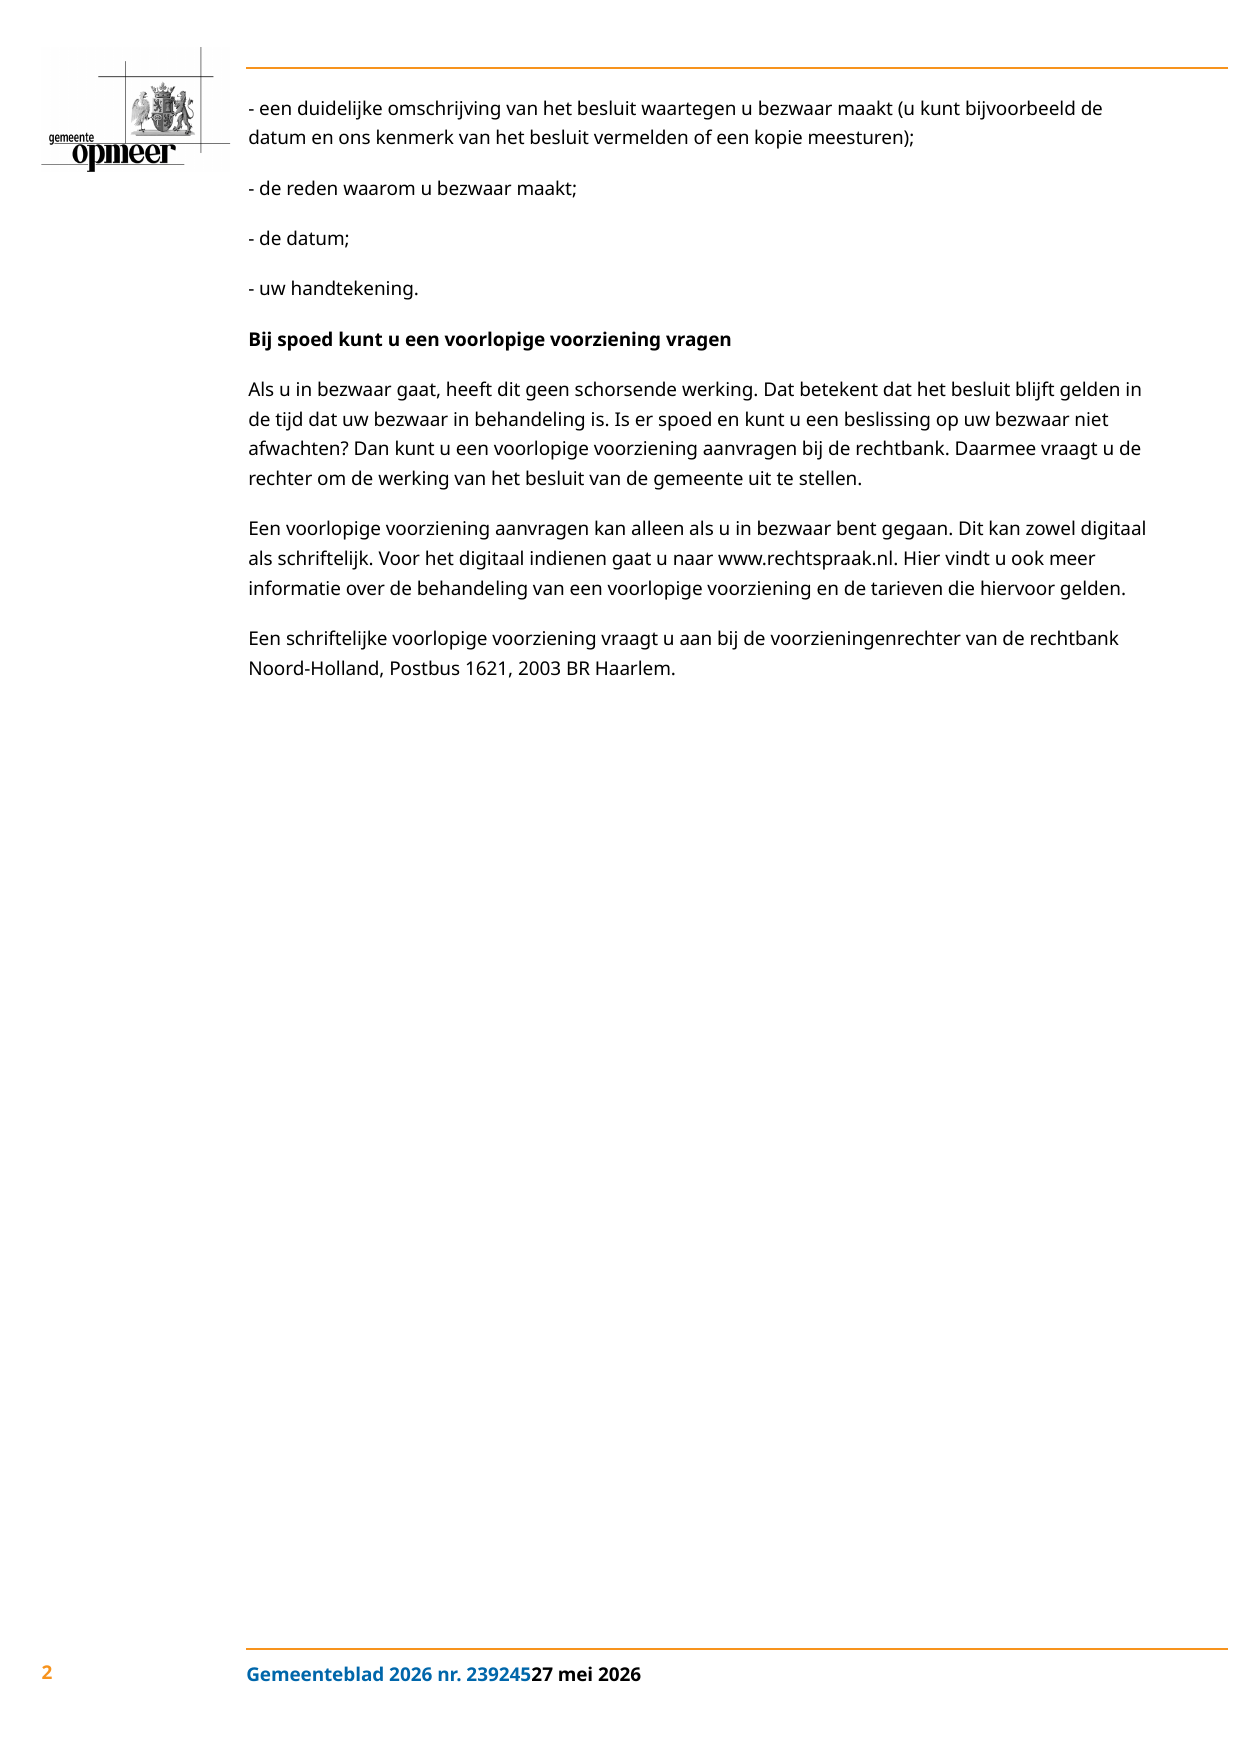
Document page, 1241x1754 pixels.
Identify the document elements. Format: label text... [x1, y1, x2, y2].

text - de datum; [248, 225, 1152, 251]
picture [41, 47, 231, 172]
text Bij spoed kunt u een voorlopige voorziening vragen [248, 326, 1152, 352]
text Als u in bezwaar gaat, heeft dit geen schorsende werking. Dat betekent dat het besluit blijft gelden in de tijd dat uw bezwaar in behandeling is. Is er spoed en kunt u een beslissing op uw bezwaar niet afwachten? Dan kunt u een voorlopige voorziening aanvragen bij de rechtbank. Daarmee vraagt u de rechter om de werking van het besluit van de gemeente uit te stellen. [248, 376, 1152, 491]
text Een schriftelijke voorlopige voorziening vraagt u aan bij de voorzieningenrechter van de rechtbank Noord-Holland, Postbus 1621, 2003 BR Haarlem. [248, 625, 1152, 681]
text - de reden waarom u bezwaar maakt; [248, 175, 1152, 201]
text Een voorlopige voorziening aanvragen kan alleen als u in bezwaar bent gegaan. Dit kan zowel digitaal als schriftelijk. Voor het digitaal indienen gaat u naar www.rechtspraak.nl. Hier vindt u ook meer informatie over de behandeling van een voorlopige voorziening en de tarieven die hiervoor gelden. [248, 516, 1152, 601]
text - uw handtekening. [248, 276, 1152, 301]
text - een duidelijke omschrijving van het besluit waartegen u bezwaar maakt (u kunt bijvoorbeeld de datum en ons kenmerk van het besluit vermelden of een kopie meesturen); [248, 95, 1152, 150]
